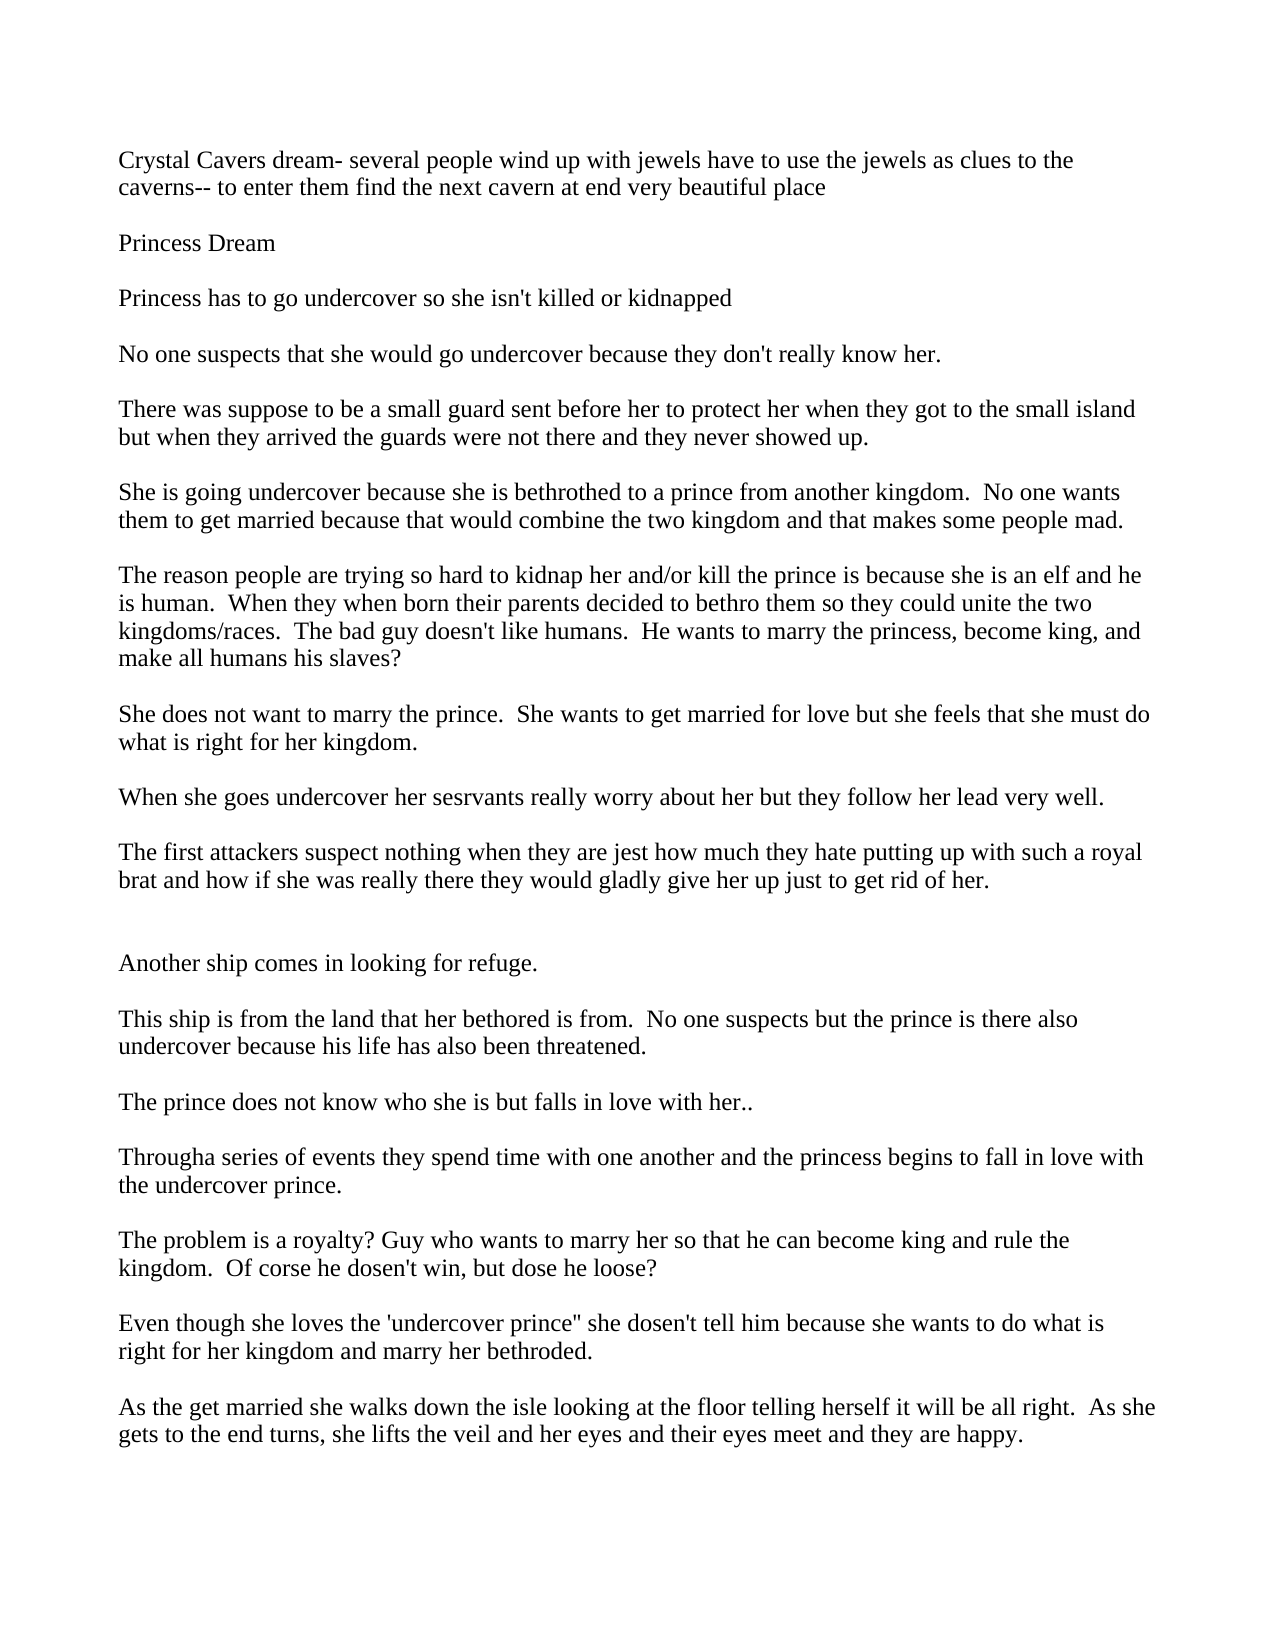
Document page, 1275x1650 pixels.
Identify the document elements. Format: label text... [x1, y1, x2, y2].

text As the get married she walks down the isle looking at the floor telling herself it will be all right. As she gets to the end turns, she lifts the veil and her eyes and their eyes meet and they are happy. [118, 1393, 1157, 1448]
text The first attackers suspect nothing when they are jest how much they hate putting up with such a royal brat and how if she was really there they would gladly give her up just to get rid of her. [118, 838, 1157, 894]
text Princess Dream [118, 229, 1157, 257]
text When she goes undercover her sesrvants really worry about her but they follow her lead very well. [118, 783, 1157, 811]
text No one suspects that she would go undercover because they don't really know her. [118, 340, 1157, 367]
text There was suppose to be a small guard sent before her to protect her when they got to the small island but when they arrived the guards were not there and they never showed up. [118, 395, 1157, 451]
text Princess has to go undercover so she isn't killed or kidnapped [118, 284, 1157, 312]
text The prince does not know who she is but falls in love with her.. [118, 1088, 1157, 1116]
text Even though she loves the 'undercover prince'' she dosen't tell him because she wants to do what is right for her kingdom and marry her bethroded. [118, 1309, 1157, 1365]
text This ship is from the land that her bethored is from. No one suspects but the prince is there also undercover because his life has also been threatened. [118, 1005, 1157, 1060]
text She is going undercover because she is bethrothed to a prince from another kingdom. No one wants them to get married because that would combine the two kingdom and that makes some people mad. [118, 478, 1157, 534]
text Crystal Cavers dream- several people wind up with jewels have to use the jewels as clues to the caverns-- to enter them find the next cavern at end very beautiful place [118, 146, 1157, 201]
text She does not want to marry the prince. She wants to get married for love but she feels that she must do what is right for her kingdom. [118, 700, 1157, 755]
text The reason people are trying so hard to kidnap her and/or kill the prince is because she is an elf and he is human. When they when born their parents decided to bethro them so they could unite the two kingdoms/races. The bad guy doesn't like humans. He wants to marry the princess, become king, and make all humans his slaves? [118, 561, 1157, 672]
text Througha series of events they spend time with one another and the princess begins to fall in love with the undercover prince. [118, 1143, 1157, 1199]
text The problem is a royalty? Guy who wants to marry her so that he can become king and rule the kingdom. Of corse he dosen't win, but dose he loose? [118, 1226, 1157, 1282]
text Another ship comes in looking for refuge. [118, 949, 1157, 977]
